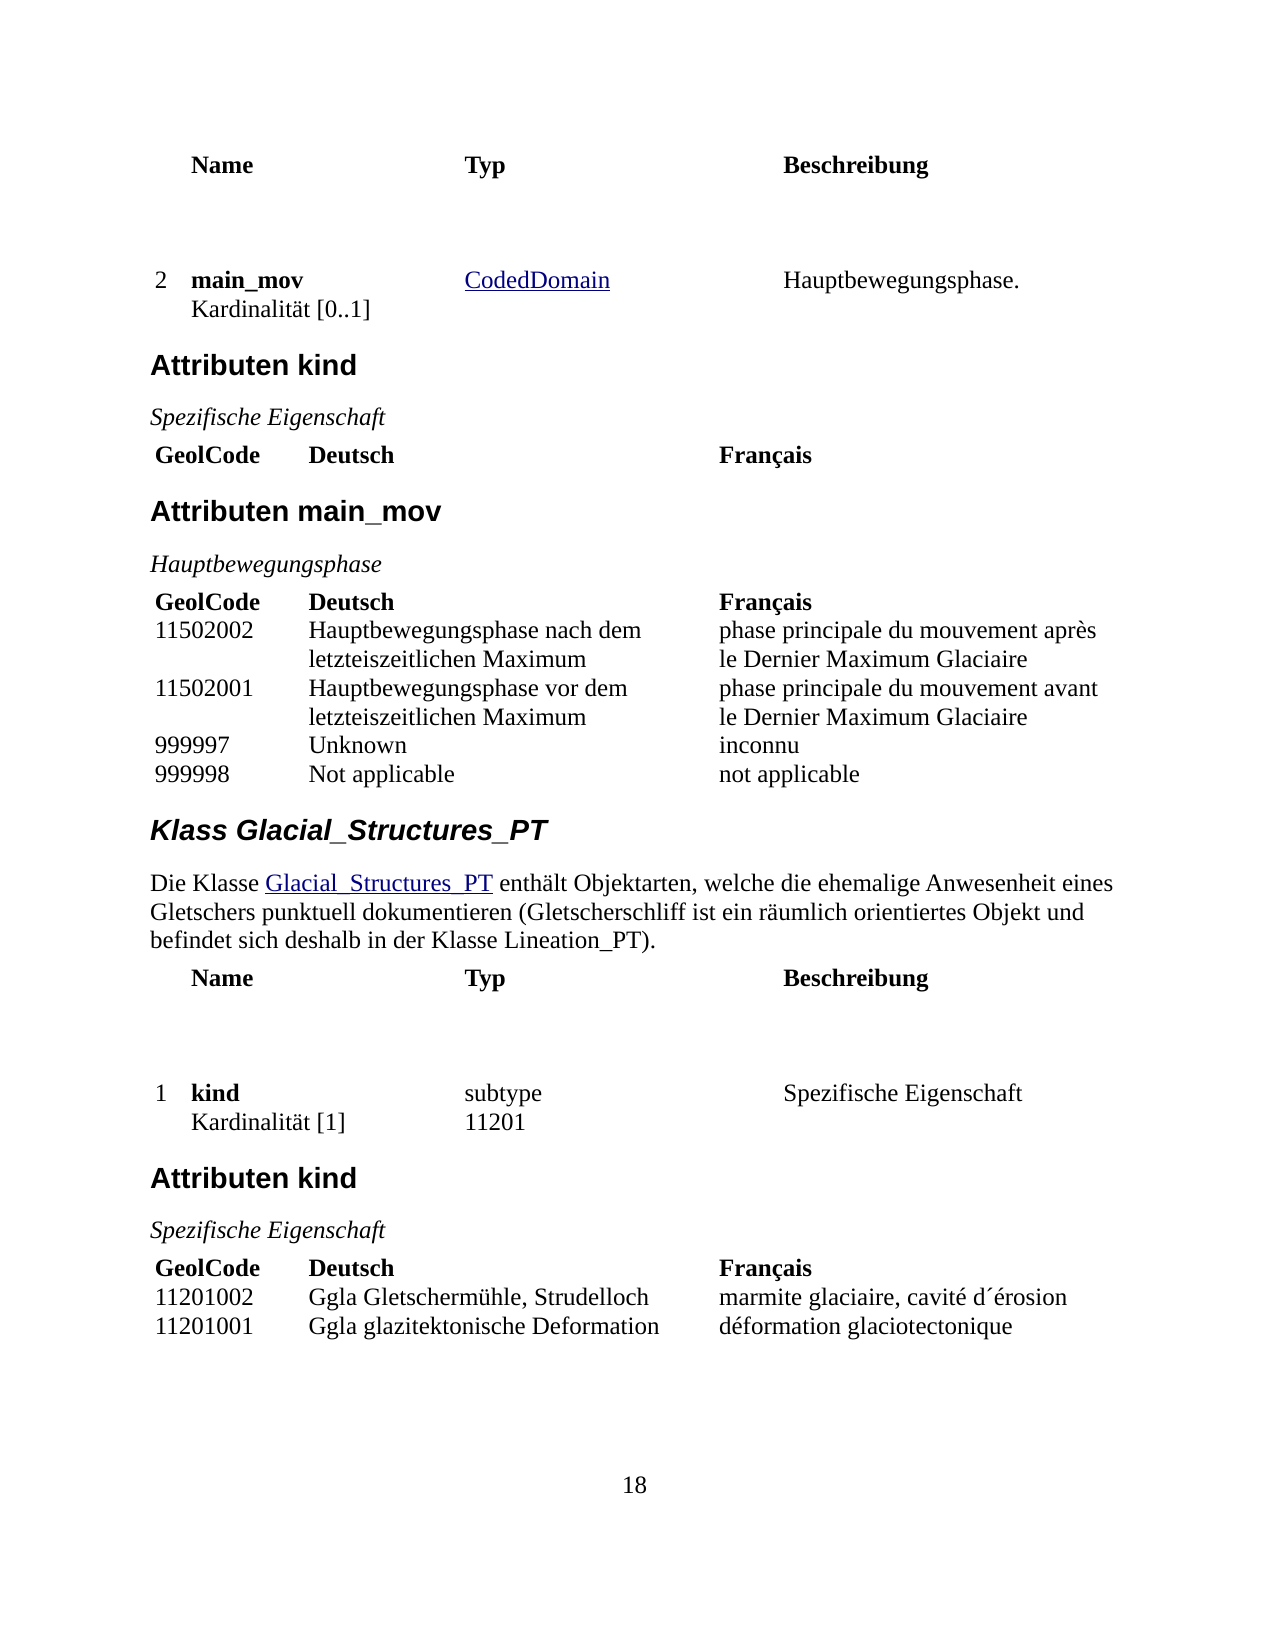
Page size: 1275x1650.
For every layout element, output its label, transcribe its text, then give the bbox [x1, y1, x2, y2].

table_cell 11502001 [150, 673, 304, 730]
table_cell kind [186, 1078, 460, 1107]
table_cell [460, 294, 779, 322]
table_cell 11201 [460, 1107, 779, 1136]
table_header Français [714, 1253, 1125, 1282]
table_cell 2 [150, 265, 186, 294]
table_cell Hauptbewegungsphase nach dem letzteiszeitlichen Maximum [304, 615, 714, 673]
subtitle Attributen main_mov [150, 494, 1125, 527]
table_header Deutsch [304, 587, 714, 615]
table_header [150, 150, 186, 265]
table_cell [779, 1107, 1125, 1136]
table_header [150, 963, 186, 1078]
text Die Klasse Glacial_Structures_PT enthält Objektarten, welche die ehemalige Anwesenheit eines Gletschers punktuell dokumentieren (Gletscherschliff ist ein räumlich orientiertes Objekt und befindet sich deshalb in der Klasse Lineation_PT). [150, 868, 1125, 954]
table_header Beschreibung [779, 963, 1125, 1078]
text Spezifische Eigenschaft [150, 1216, 1125, 1244]
table_cell 11502002 [150, 615, 304, 673]
table_cell Spezifische Eigenschaft [779, 1078, 1125, 1107]
table_cell Ggla glazitektonische Deformation [304, 1311, 714, 1339]
table_cell Ggla Gletschermühle, Strudelloch [304, 1282, 714, 1311]
subtitle Attributen kind [150, 347, 1125, 381]
table_header Deutsch [304, 1253, 714, 1282]
table_cell Kardinalität [0..1] [186, 294, 460, 322]
text Spezifische Eigenschaft [150, 402, 1125, 431]
table_cell main_mov [186, 265, 460, 294]
table_cell [150, 294, 186, 322]
subtitle Attributen kind [150, 1161, 1125, 1194]
table_cell [150, 1107, 186, 1136]
table_cell 999997 [150, 730, 304, 759]
text Hauptbewegungsphase [150, 549, 1125, 578]
table_cell Hauptbewegungsphase vor dem letzteiszeitlichen Maximum [304, 673, 714, 730]
table_cell phase principale du mouvement après le Dernier Maximum Glaciaire [714, 615, 1125, 673]
table_cell not applicable [714, 759, 1125, 788]
table_header GeolCode [150, 1253, 304, 1282]
table_cell 11201002 [150, 1282, 304, 1311]
table_cell Unknown [304, 730, 714, 759]
table_cell Kardinalität [1] [186, 1107, 460, 1136]
table_header Name [186, 150, 460, 265]
table_header Français [714, 587, 1125, 615]
subtitle Klass Glacial_Structures_PT [150, 813, 1125, 846]
table_cell marmite glaciaire, cavité d´érosion [714, 1282, 1125, 1311]
table_header Français [714, 440, 1125, 469]
table_cell déformation glaciotectonique [714, 1311, 1125, 1339]
table_header GeolCode [150, 587, 304, 615]
table_cell subtype [460, 1078, 779, 1107]
table_cell [779, 294, 1125, 322]
table_cell 11201001 [150, 1311, 304, 1339]
table_header Typ [460, 150, 779, 265]
table_cell Not applicable [304, 759, 714, 788]
table_header Deutsch [304, 440, 714, 469]
table_cell CodedDomain [460, 265, 779, 294]
table_cell phase principale du mouvement avant le Dernier Maximum Glaciaire [714, 673, 1125, 730]
table_header Name [186, 963, 460, 1078]
table_cell inconnu [714, 730, 1125, 759]
table_cell Hauptbewegungsphase. [779, 265, 1125, 294]
table_cell 1 [150, 1078, 186, 1107]
table_cell 999998 [150, 759, 304, 788]
table_header Typ [460, 963, 779, 1078]
table_header GeolCode [150, 440, 304, 469]
table_header Beschreibung [779, 150, 1125, 265]
